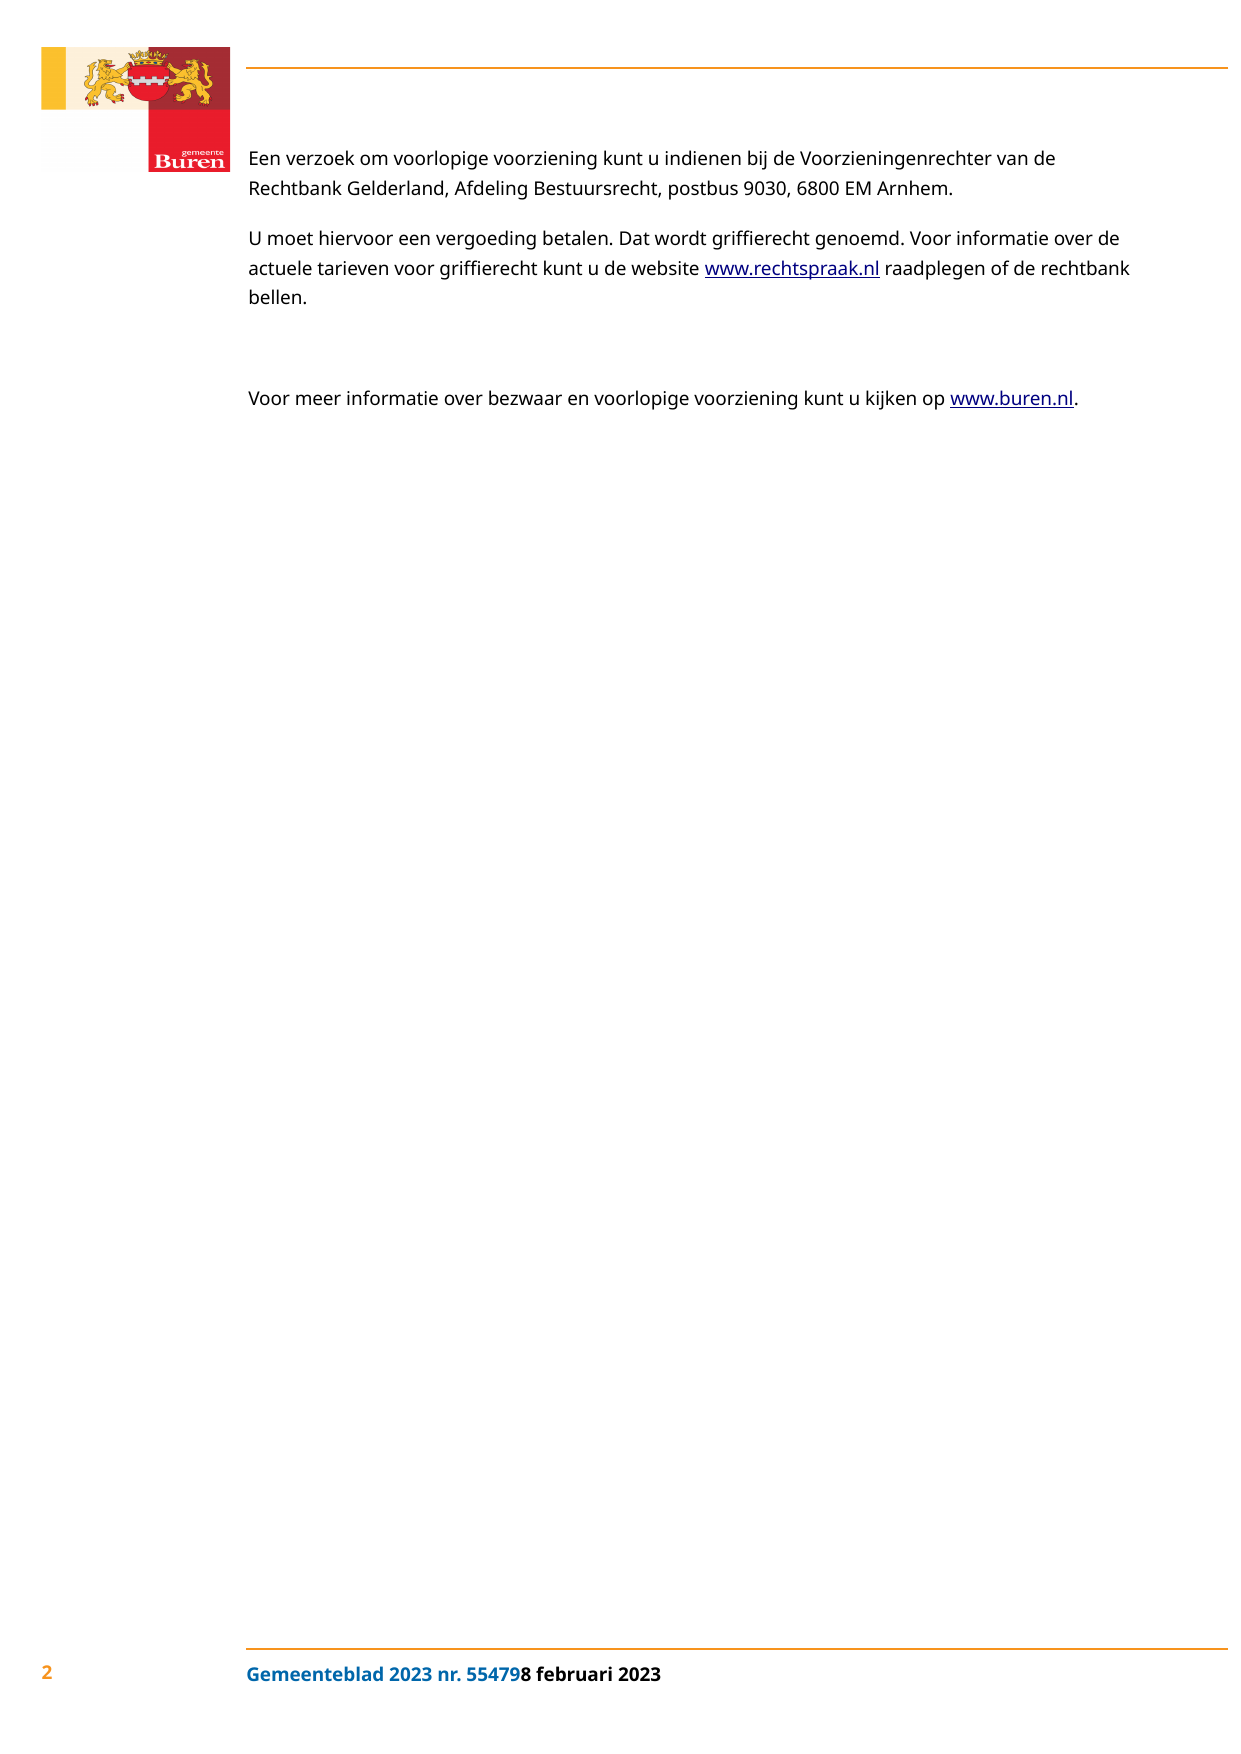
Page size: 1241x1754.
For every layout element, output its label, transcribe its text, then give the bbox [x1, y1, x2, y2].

picture [41, 47, 231, 172]
text Een verzoek om voorlopige voorziening kunt u indienen bij de Voorzieningenrechter van de Rechtbank Gelderland, Afdeling Bestuursrecht, postbus 9030, 6800 EM Arnhem. [248, 145, 1152, 201]
text Voor meer informatie over bezwaar en voorlopige voorziening kunt u kijken op www.buren.nl. [248, 385, 1152, 411]
text U moet hiervoor een vergoeding betalen. Dat wordt griffierecht genoemd. Voor informatie over de actuele tarieven voor griffierecht kunt u de website www.rechtspraak.nl raadplegen of de rechtbank bellen. [248, 225, 1152, 310]
